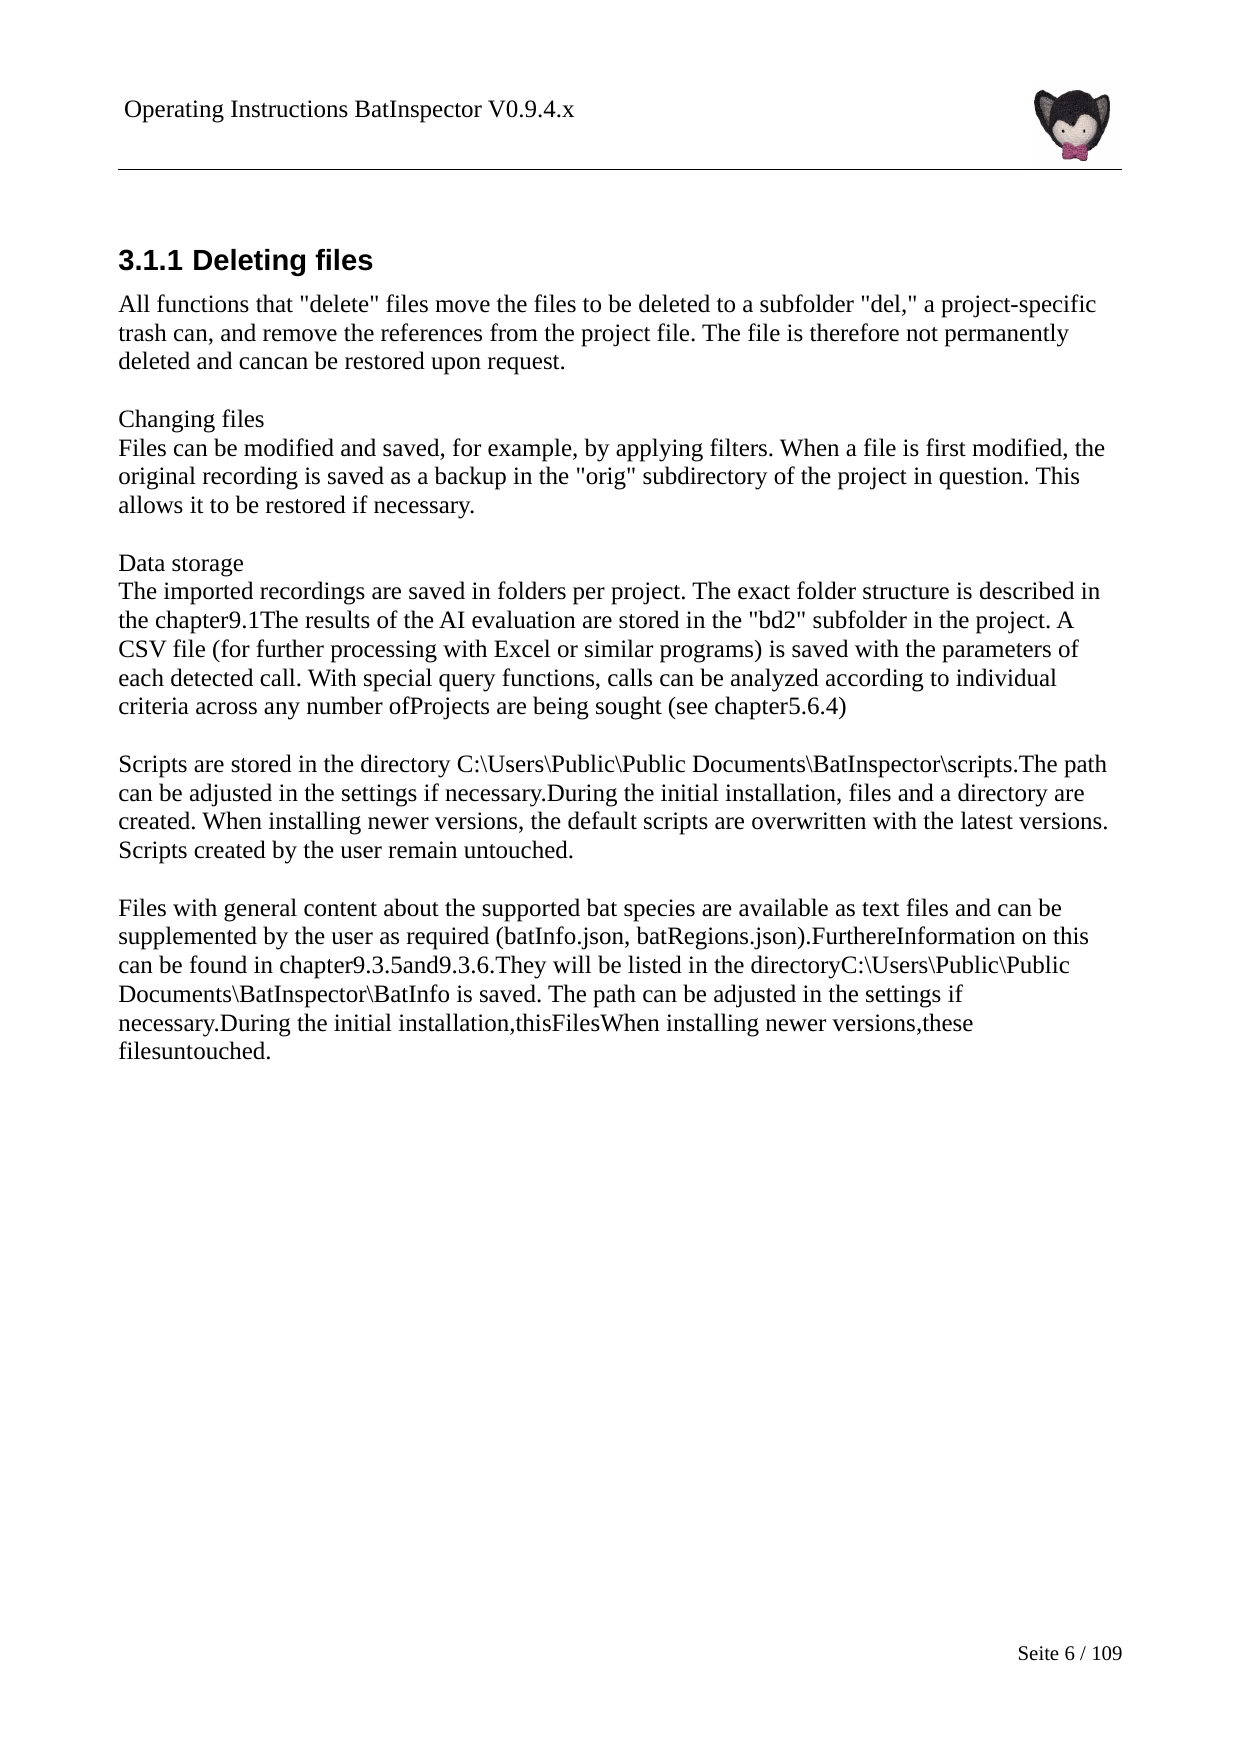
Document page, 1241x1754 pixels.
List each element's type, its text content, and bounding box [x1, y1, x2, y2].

text The imported recordings are saved in folders per project. The exact folder structure is described in the chapter9.1The results of the AI ​​evaluation are stored in the "bd2" subfolder in the project. A CSV file (for further processing with Excel or similar programs) is saved with the parameters of each detected call. With special query functions, calls can be analyzed according to individual criteria across any number ofProjects are being sought (see chapter5.6.4) [118, 576, 1122, 720]
subtitle Deleting files [118, 243, 1122, 276]
text Files can be modified and saved, for example, by applying filters. When a file is first modified, the original recording is saved as a backup in the "orig" subdirectory of the project in question. This allows it to be restored if necessary. [118, 433, 1122, 519]
picture [1030, 80, 1119, 169]
subtitle Changing files [118, 404, 1122, 433]
subtitle Data storage [118, 548, 1122, 576]
text All functions that "delete" files move the files to be deleted to a subfolder "del," a project-specific trash can, and remove the references from the project file. The file is therefore not permanently deleted and cancan be restored upon request. [118, 289, 1122, 375]
text Scripts are stored in the directory C:\Users\Public\Public Documents\BatInspector\scripts.The path can be adjusted in the settings if necessary.During the initial installation, files and a directory are created. When installing newer versions, the default scripts are overwritten with the latest versions. Scripts created by the user remain untouched. [118, 749, 1122, 864]
text Files with general content about the supported bat species are available as text files and can be supplemented by the user as required (batInfo.json, batRegions.json).FurthereInformation on this can be found in chapter9.3.5and9.3.6.They will be listed in the directoryC:\Users\Public\Public Documents\BatInspector\BatInfo is saved. The path can be adjusted in the settings if necessary.During the initial installation,thisFilesWhen installing newer versions,these filesuntouched. [118, 893, 1122, 1065]
